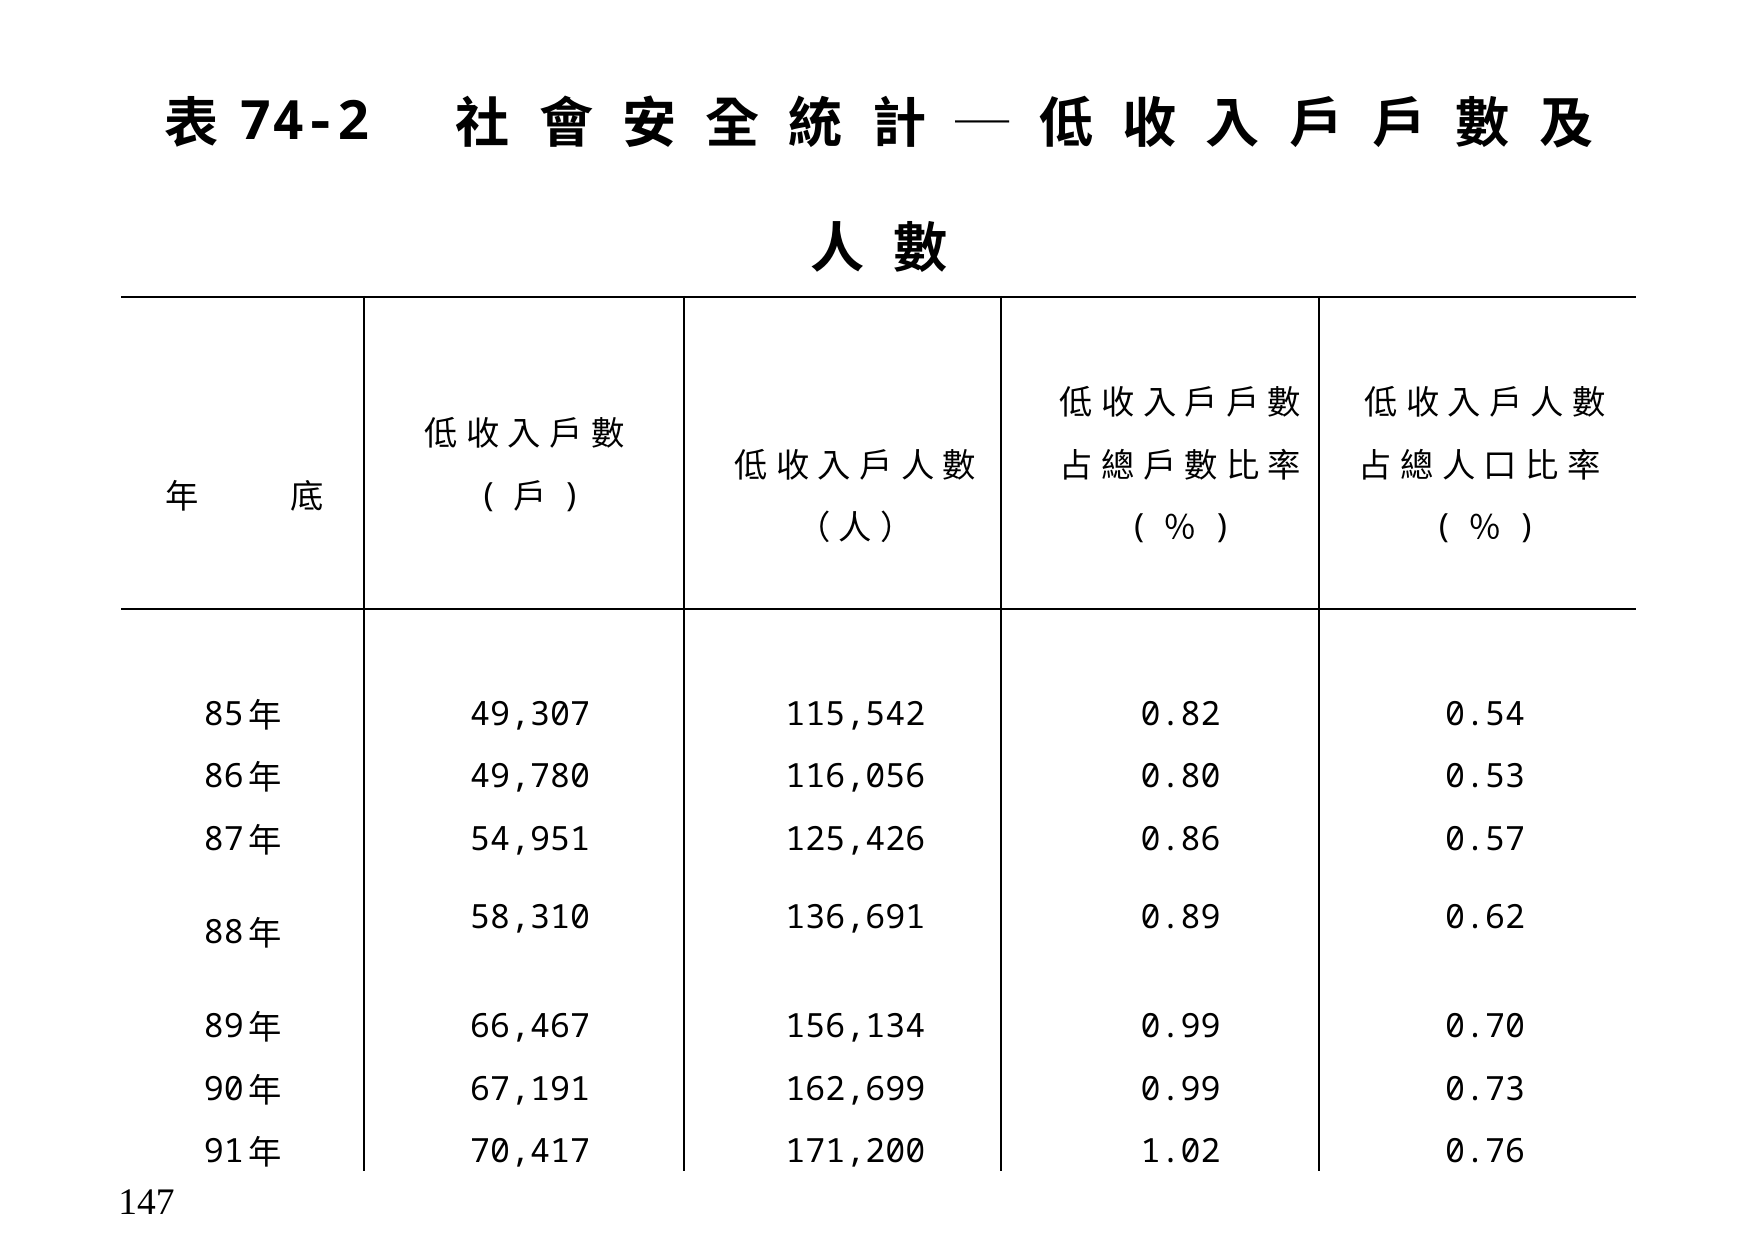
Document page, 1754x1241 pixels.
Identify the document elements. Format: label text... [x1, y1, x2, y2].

table_header 低收入戶人數（人） [685, 298, 1000, 608]
table_cell 0.86 [1002, 796, 1318, 858]
table_cell 0.54 [1320, 610, 1636, 733]
table_cell 87年 [121, 796, 363, 858]
table_cell 0.80 [1002, 733, 1318, 796]
table_header 年 底 [121, 298, 363, 608]
table_cell 0.89 [1002, 858, 1318, 952]
table_cell 58,310 [365, 858, 683, 952]
table_cell 136,691 [685, 858, 1000, 952]
table_cell 0.99 [1002, 1046, 1318, 1108]
table_cell 66,467 [365, 952, 683, 1046]
table_cell 91年 [121, 1108, 363, 1171]
table_header 低收入戶人數 占總人口比率(％) [1320, 298, 1636, 608]
table_cell 116,056 [685, 733, 1000, 796]
table_cell 70,417 [365, 1108, 683, 1171]
table_cell 1.02 [1002, 1108, 1318, 1171]
table_cell 88年 [121, 858, 363, 952]
subtitle 表74-2 社會安全統計─低收入戶戶數及人數 [128, 46, 1628, 296]
table_cell 49,780 [365, 733, 683, 796]
table_cell 86年 [121, 733, 363, 796]
table_cell 156,134 [685, 952, 1000, 1046]
table_header 低收入戶戶數 占總戶數比率(％) [1002, 298, 1318, 608]
table_cell 0.82 [1002, 610, 1318, 733]
table_cell 0.70 [1320, 952, 1636, 1046]
table_cell 90年 [121, 1046, 363, 1108]
table_cell 67,191 [365, 1046, 683, 1108]
table_header 低收入戶數(戶) [365, 298, 683, 608]
table_cell 0.53 [1320, 733, 1636, 796]
table_cell 162,699 [685, 1046, 1000, 1108]
table_cell 171,200 [685, 1108, 1000, 1171]
table_cell 85年 [121, 610, 363, 733]
table_cell 54,951 [365, 796, 683, 858]
table_cell 0.62 [1320, 858, 1636, 952]
table_cell 89年 [121, 952, 363, 1046]
table_cell 0.73 [1320, 1046, 1636, 1108]
table_cell 115,542 [685, 610, 1000, 733]
table_cell 125,426 [685, 796, 1000, 858]
table_cell 49,307 [365, 610, 683, 733]
table_cell 0.76 [1320, 1108, 1636, 1171]
table_cell 0.57 [1320, 796, 1636, 858]
table_cell 0.99 [1002, 952, 1318, 1046]
